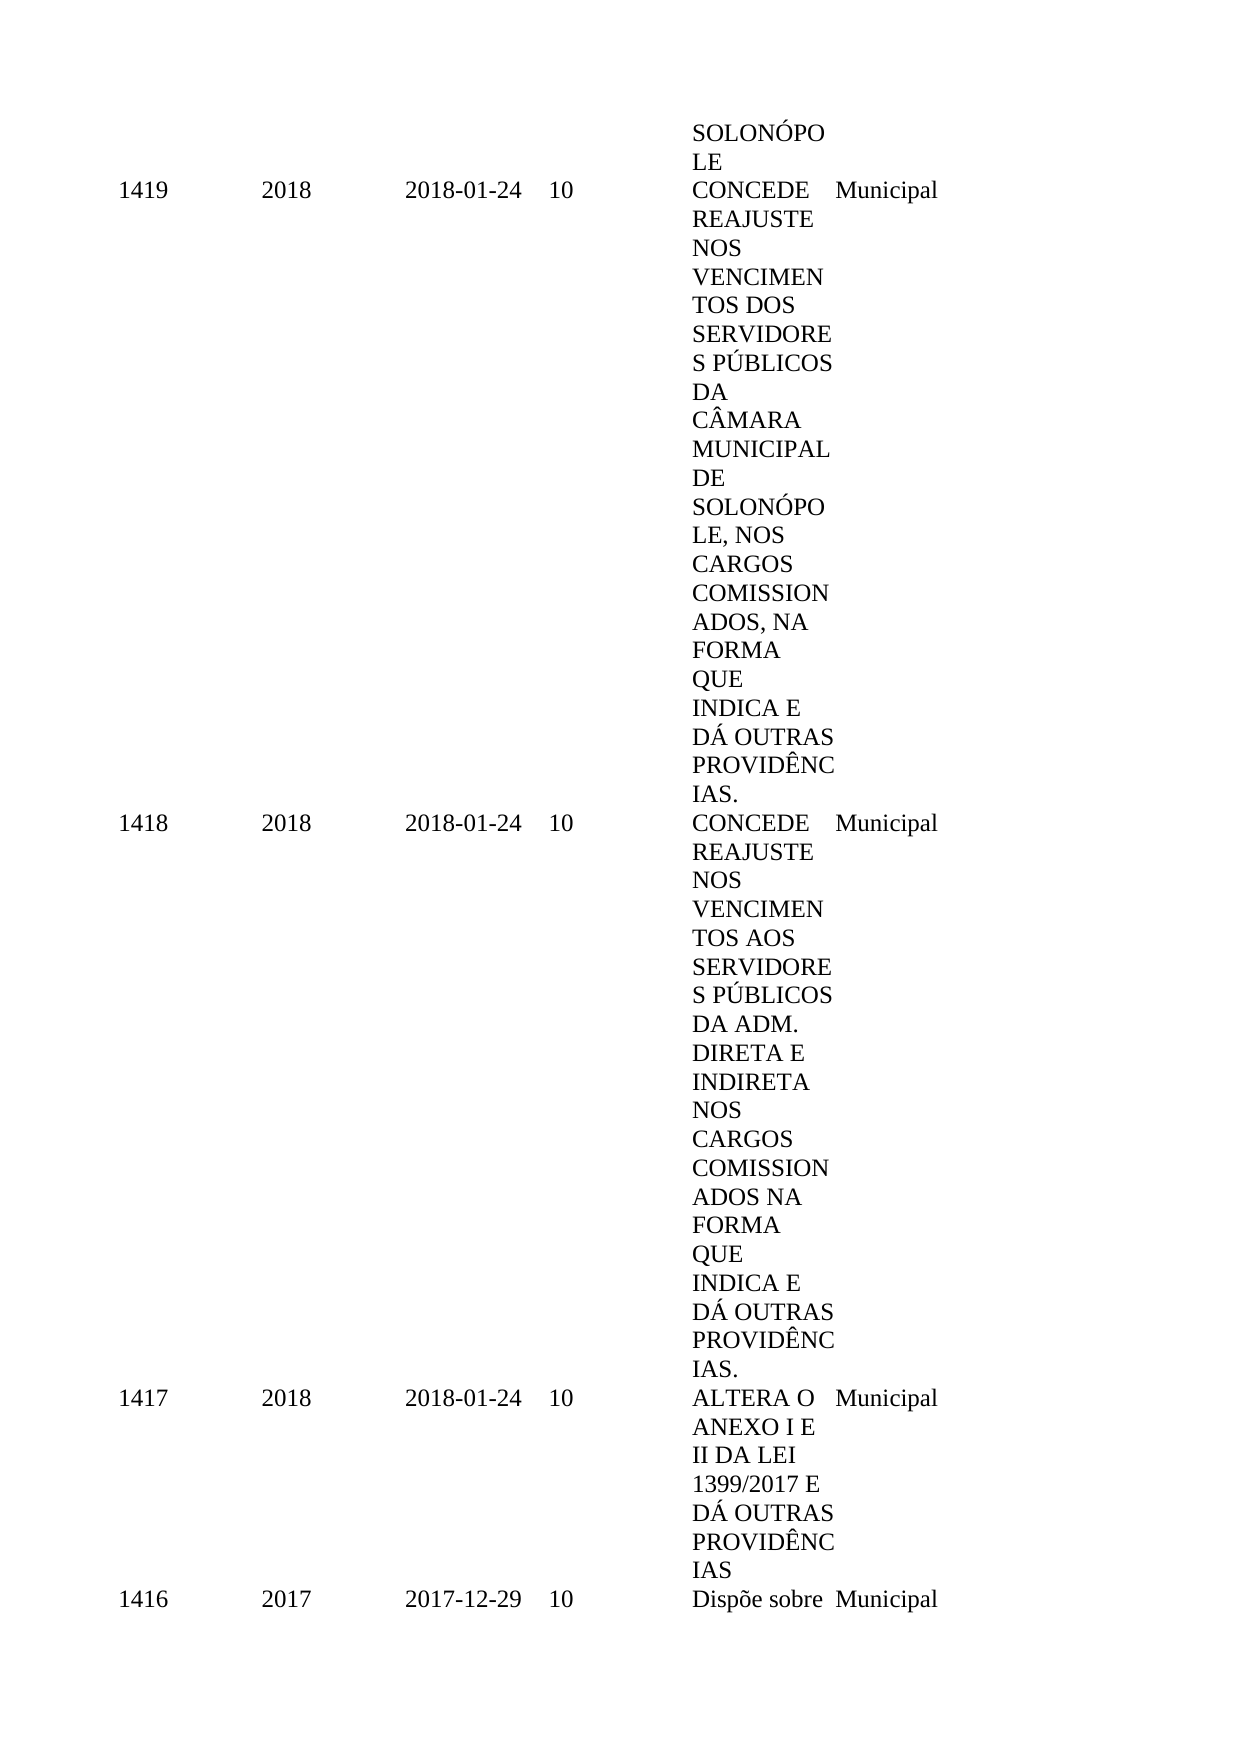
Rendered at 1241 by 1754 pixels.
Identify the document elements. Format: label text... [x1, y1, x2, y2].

table_cell 2018 [261, 176, 405, 808]
table_cell ALTERA O ANEXO I E II DA LEI 1399/2017 E DÁ OUTRAS PROVIDÊNCIAS [692, 1383, 835, 1584]
table_cell 1416 [118, 1584, 261, 1613]
table_cell Dispõe sobre [692, 1584, 835, 1613]
table_cell CONCEDE REAJUSTE NOS VENCIMENTOS AOS SERVIDORES PÚBLICOS DA ADM. DIRETA E INDIRETA NOS CARGOS COMISSIONADOS NA FORMA QUE INDICA E DÁ OUTRAS PROVIDÊNCIAS. [692, 808, 835, 1383]
table_cell [118, 118, 261, 176]
table_cell 2017-12-29 [405, 1584, 548, 1613]
table_cell 1417 [118, 1383, 261, 1584]
table_cell 2018 [261, 1383, 405, 1584]
table_cell 1419 [118, 176, 261, 808]
table_cell [979, 176, 1122, 808]
table_cell [548, 118, 692, 176]
table_cell 1418 [118, 808, 261, 1383]
table_cell 10 [548, 1383, 692, 1584]
table_cell 10 [548, 808, 692, 1383]
table_cell 2017 [261, 1584, 405, 1613]
table_cell [979, 118, 1122, 176]
table_cell [261, 118, 405, 176]
table_cell [405, 118, 548, 176]
table_cell Municipal [835, 176, 979, 808]
table_cell 2018-01-24 [405, 1383, 548, 1584]
table_cell 2018-01-24 [405, 808, 548, 1383]
table_cell [835, 118, 979, 176]
table_cell [979, 1383, 1122, 1584]
table_cell Municipal [835, 808, 979, 1383]
table_cell [979, 808, 1122, 1383]
table_cell Municipal [835, 1584, 979, 1613]
table_cell CONCEDE REAJUSTE NOS VENCIMENTOS DOS SERVIDORES PÚBLICOS DA CÂMARA MUNICIPAL DE SOLONÓPOLE, NOS CARGOS COMISSIONADOS, NA FORMA QUE INDICA E DÁ OUTRAS PROVIDÊNCIAS. [692, 176, 835, 808]
table_cell Municipal [835, 1383, 979, 1584]
table_cell 2018-01-24 [405, 176, 548, 808]
table_cell 2018 [261, 808, 405, 1383]
table_cell [979, 1584, 1122, 1613]
table_cell 10 [548, 176, 692, 808]
table_cell 10 [548, 1584, 692, 1613]
table_cell SOLONÓPOLE [692, 118, 835, 176]
